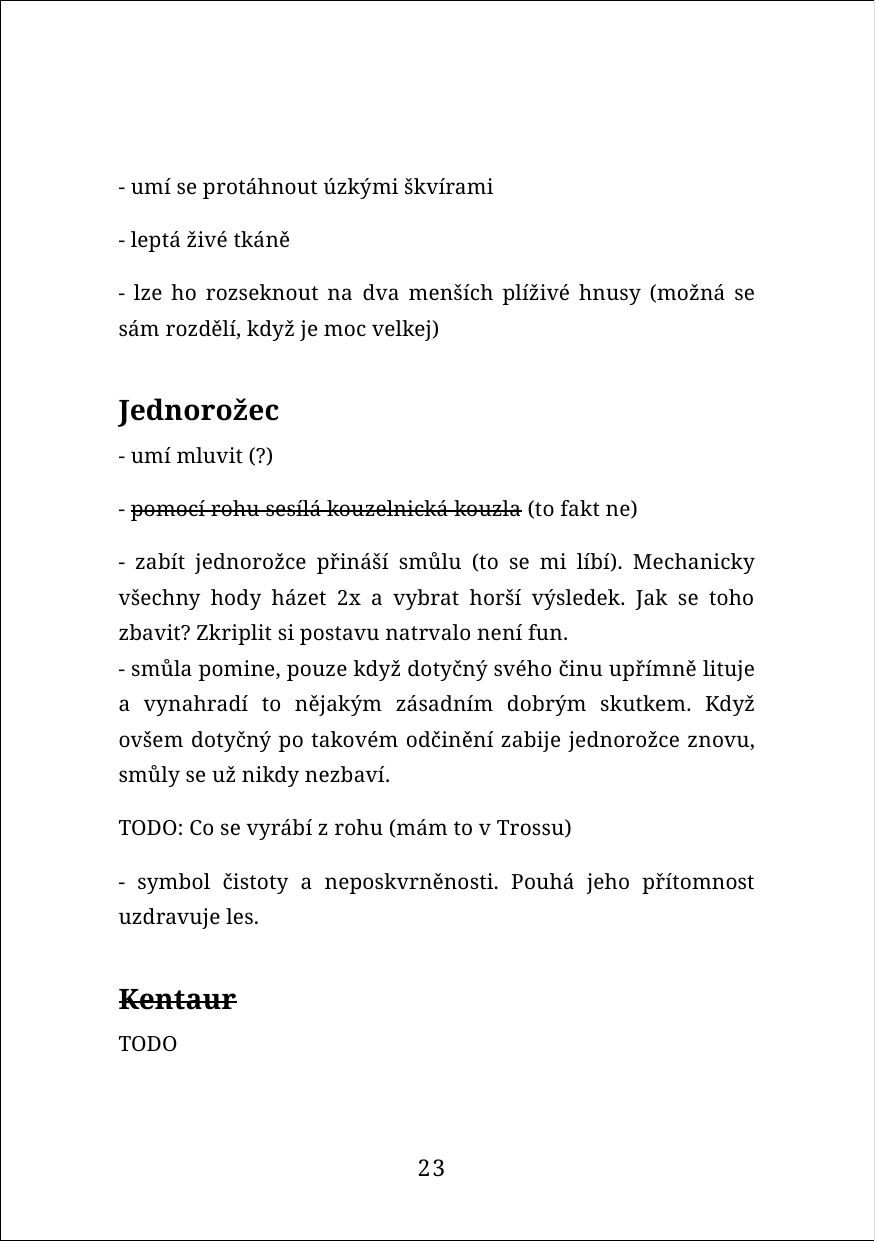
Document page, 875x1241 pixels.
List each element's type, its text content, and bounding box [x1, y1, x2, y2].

text - symbol čistoty a neposkvrněnosti. Pouhá jeho přítomnost uzdravuje les. [118, 867, 756, 931]
subtitle Jednorožec [118, 391, 756, 429]
text - lze ho rozseknout na dva menších plíživé hnusy (možná se sám rozdělí, když je moc velkej) [118, 278, 756, 342]
subtitle Kentaur [118, 979, 756, 1017]
text - umí mluvit (?) [118, 441, 756, 469]
text - pomocí rohu sesílá kouzelnická kouzla (to fakt ne) [118, 494, 756, 522]
text - zabít jednorožce přináší smůlu (to se mi líbí). Mechanicky všechny hody házet 2x a vybrat horší výsledek. Jak se toho zbavit? Zkriplit si postavu natrvalo není fun. - smůla pomine, pouze když dotyčný svého činu upřímně lituje a vynahradí to nějakým zásadním dobrým skutkem. Když ovšem dotyčný po takovém odčinění zabije jednorožce znovu, smůly se už nikdy nezbaví. [118, 547, 756, 789]
text - umí se protáhnout úzkými škvírami [118, 172, 756, 200]
text - leptá živé tkáně [118, 225, 756, 253]
text TODO: Co se vyrábí z rohu (mám to v Trossu) [118, 813, 756, 842]
text TODO [118, 1029, 756, 1058]
